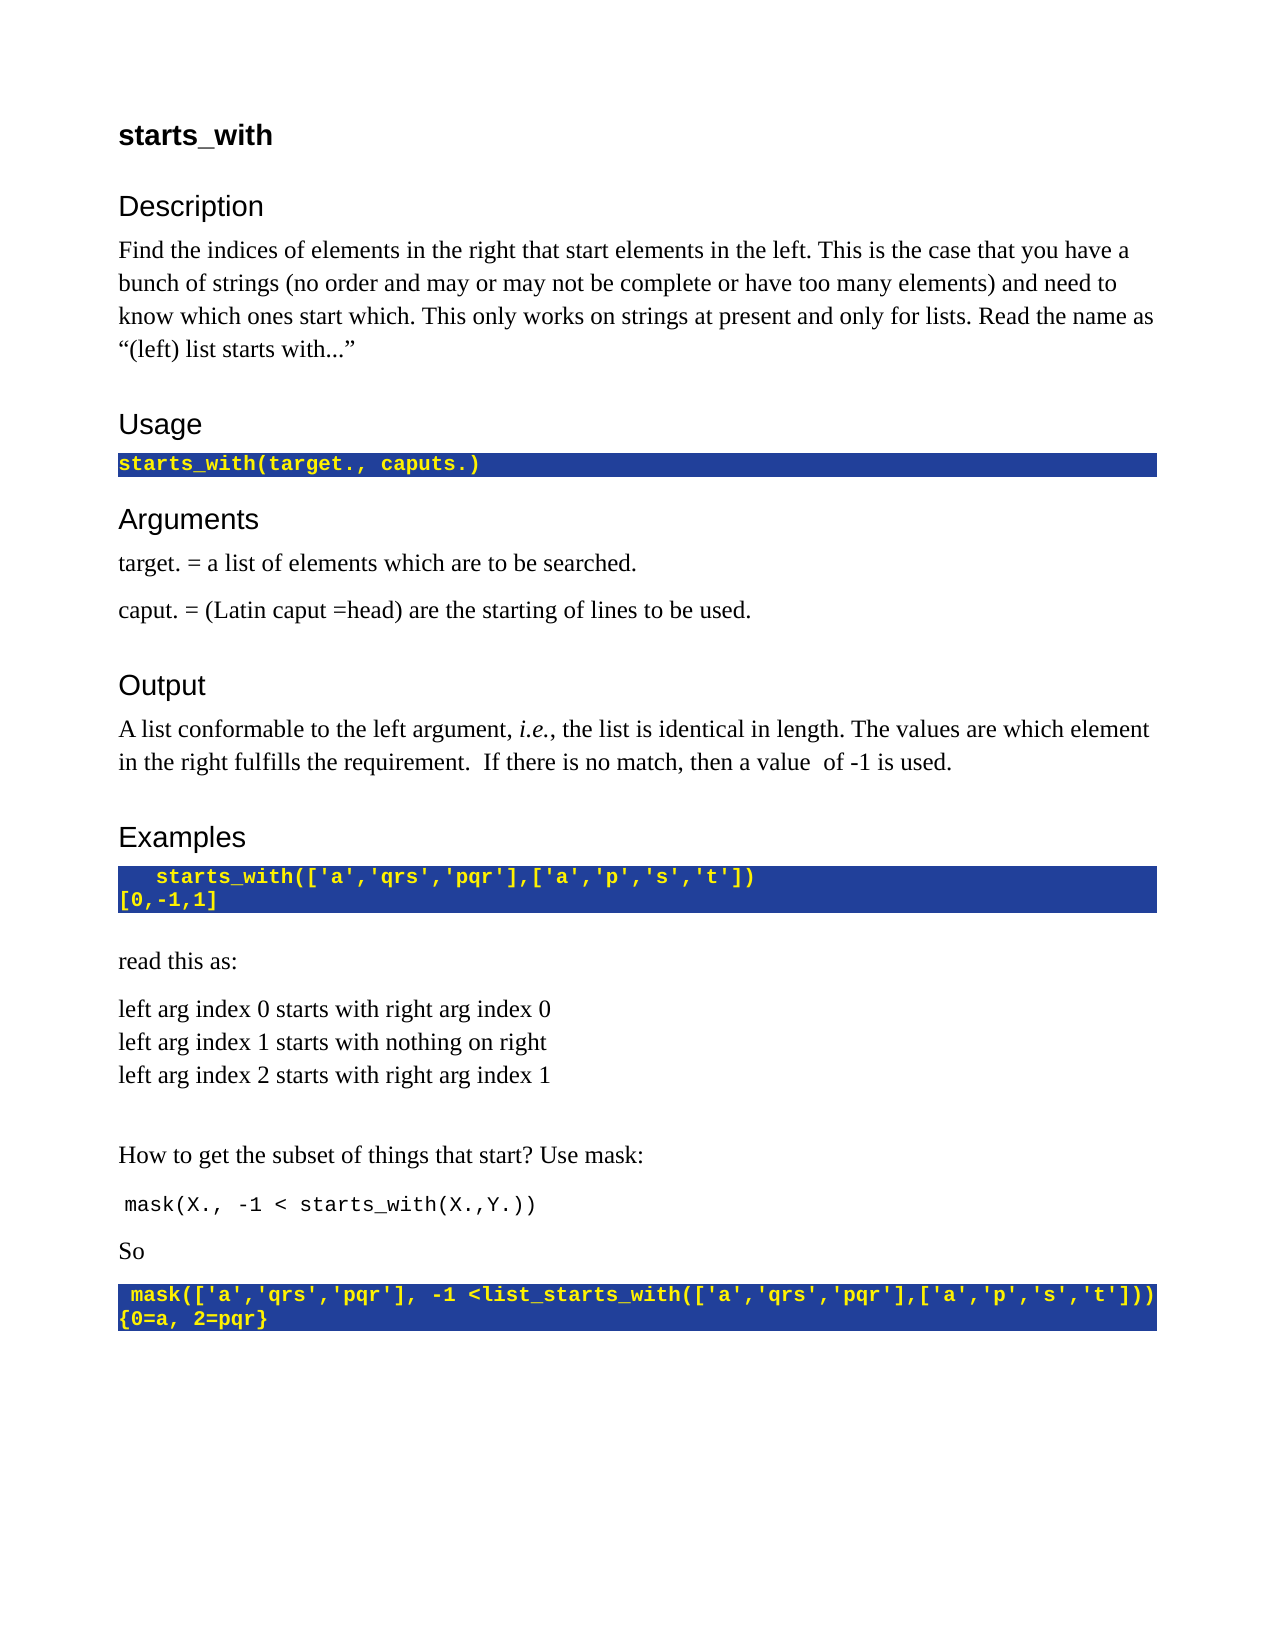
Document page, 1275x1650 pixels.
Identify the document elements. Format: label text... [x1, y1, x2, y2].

text left arg index 0 starts with right arg index 0 left arg index 1 starts with nothing on right left arg index 2 starts with right arg index 1 [118, 994, 1157, 1121]
subtitle Output [118, 668, 1157, 702]
text caput. = (Latin caput =head) are the starting of lines to be used. [118, 595, 1157, 624]
text target. = a list of elements which are to be searched. [118, 548, 1157, 577]
text {0=a, 2=pqr} [118, 1308, 1157, 1331]
text How to get the subset of things that start? Use mask: [118, 1140, 1157, 1169]
text So [118, 1236, 1157, 1265]
text starts_with(['a','qrs','pqr'],['a','p','s','t']) [118, 866, 1157, 889]
subtitle Description [118, 189, 1157, 223]
subtitle starts_with [118, 118, 1157, 152]
subtitle Arguments [118, 502, 1157, 535]
text starts_with(target., caputs.) [118, 453, 1157, 477]
subtitle Examples [118, 820, 1157, 853]
subtitle Usage [118, 407, 1157, 441]
text read this as: [118, 913, 1157, 975]
text [0,-1,1] [118, 889, 1157, 913]
text A list conformable to the left argument, i.e., the list is identical in length. The values are which element in the right fulfills the requirement. If there is no match, then a value of -1 is used. [118, 714, 1157, 776]
text mask(X., -1 < starts_with(X.,Y.)) [118, 1188, 1157, 1217]
text mask(['a','qrs','pqr'], -1 <list_starts_with(['a','qrs','pqr'],['a','p','s','t'])) [118, 1284, 1157, 1308]
text Find the indices of elements in the right that start elements in the left. This is the case that you have a bunch of strings (no order and may or may not be complete or have too many elements) and need to know which ones start which. This only works on strings at present and only for lists. Read the name as “(left) list starts with...” [118, 235, 1157, 363]
